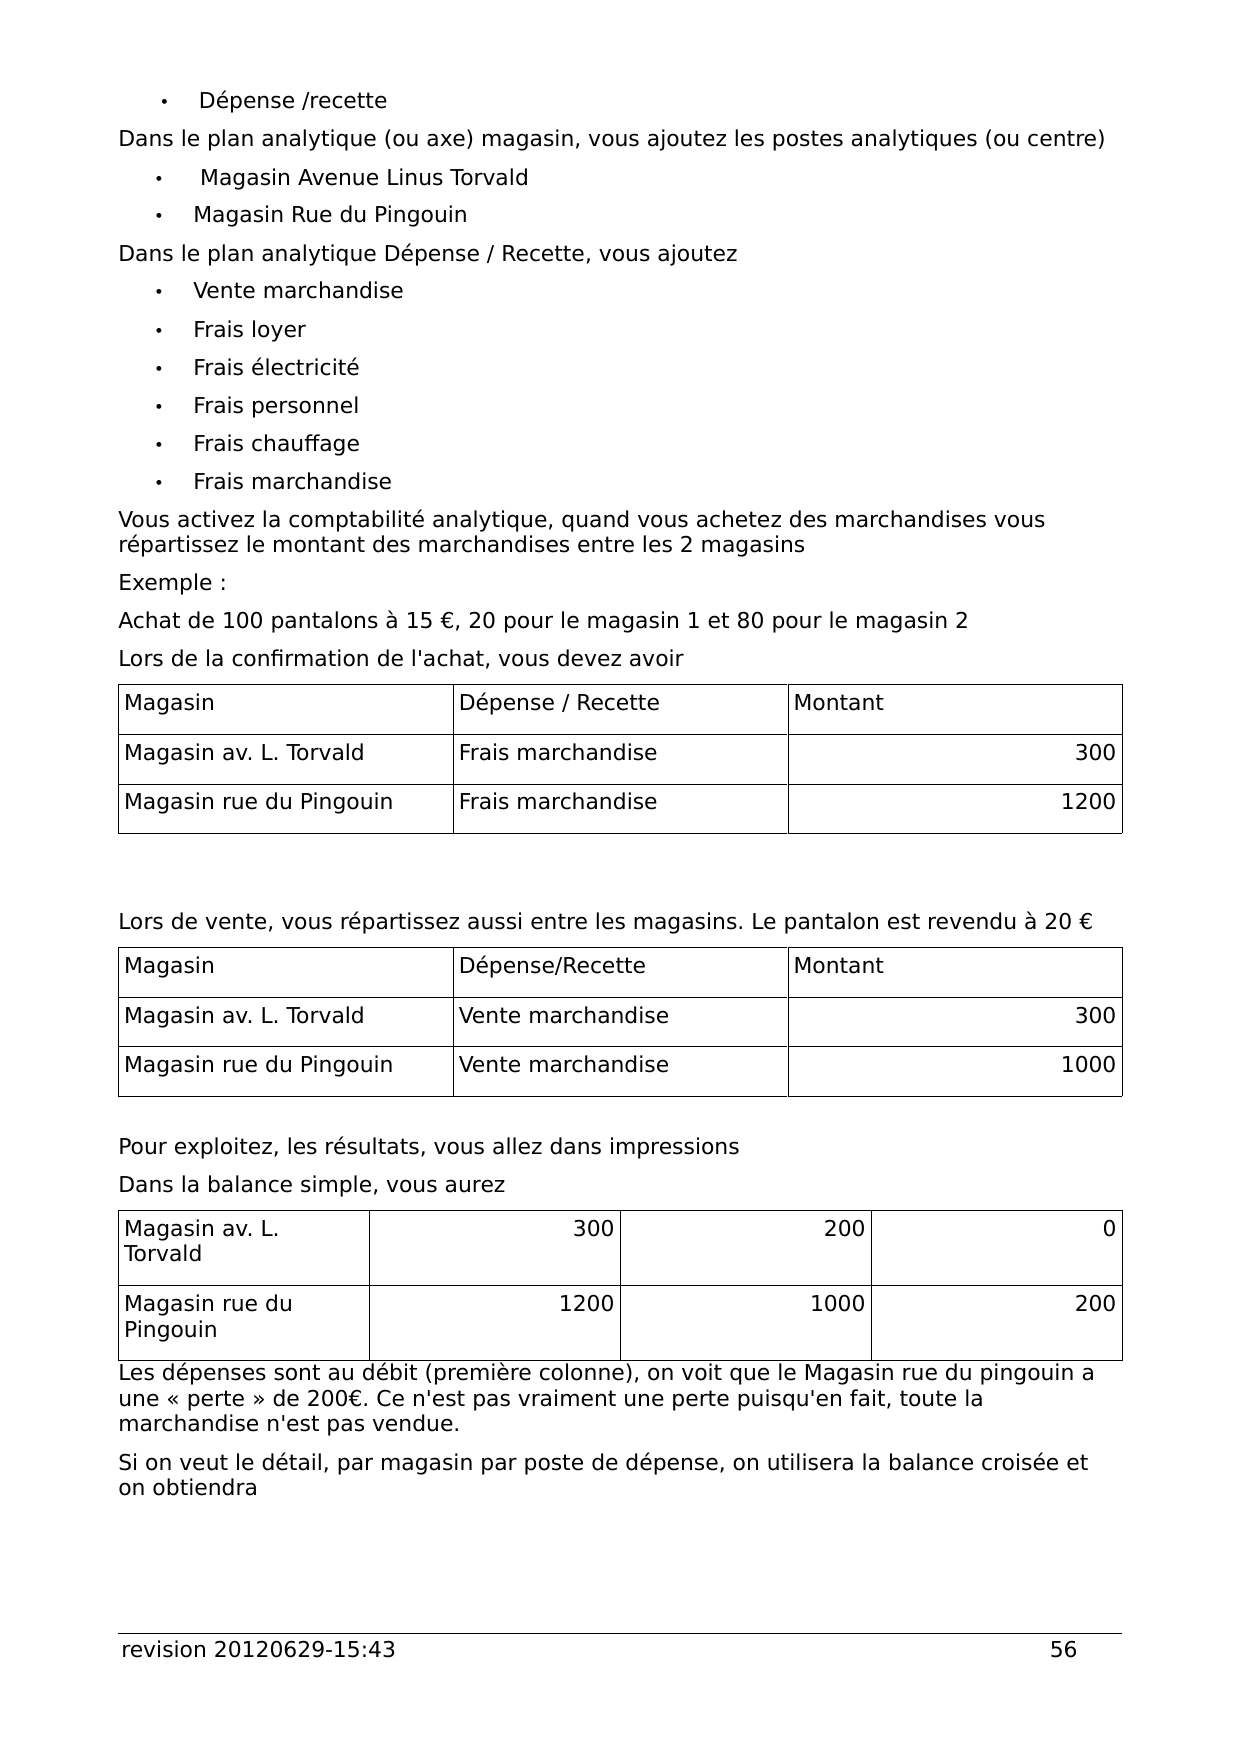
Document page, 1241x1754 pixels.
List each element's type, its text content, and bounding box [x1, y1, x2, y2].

table_cell 1200 [370, 1286, 620, 1360]
text Lors de vente, vous répartissez aussi entre les magasins. Le pantalon est revendu à 20 € [118, 909, 1122, 935]
text Exemple : [118, 570, 1122, 596]
table_header 200 [621, 1211, 871, 1285]
table_header Dépense / Recette [454, 685, 787, 734]
text Dans le plan analytique (ou axe) magasin, vous ajoutez les postes analytiques (ou centre) [118, 127, 1122, 152]
list Frais électricité [156, 355, 1122, 380]
text Dans la balance simple, vous aurez [118, 1172, 1122, 1198]
table_header 300 [370, 1211, 620, 1285]
table_cell 1000 [621, 1286, 871, 1360]
table_cell Frais marchandise [454, 785, 787, 833]
list Frais loyer [156, 317, 1122, 342]
table_cell Frais marchandise [454, 735, 787, 784]
list Frais personnel [156, 393, 1122, 418]
list Magasin Avenue Linus Torvald [156, 164, 1122, 190]
list Dépense /recette [161, 88, 1122, 114]
list Frais marchandise [156, 469, 1122, 494]
table_cell 200 [872, 1286, 1122, 1360]
table_header Magasin [119, 948, 453, 997]
table_header Montant [789, 685, 1122, 734]
table_header Magasin av. L. Torvald [119, 1211, 369, 1285]
table_cell Magasin av. L. Torvald [119, 735, 453, 784]
text Dans le plan analytique Dépense / Recette, vous ajoutez [118, 241, 1122, 266]
list Magasin Rue du Pingouin [156, 203, 1122, 228]
table_cell Magasin rue du Pingouin [119, 1286, 369, 1360]
table_header Magasin [119, 685, 453, 734]
text Achat de 100 pantalons à 15 €, 20 pour le magasin 1 et 80 pour le magasin 2 [118, 608, 1122, 634]
table_cell Vente marchandise [454, 1047, 787, 1096]
table_header Dépense/Recette [454, 948, 787, 997]
table_cell 300 [789, 998, 1122, 1046]
table_cell 1200 [789, 785, 1122, 833]
table_cell 300 [789, 735, 1122, 784]
table_cell Vente marchandise [454, 998, 787, 1046]
table_cell Magasin rue du Pingouin [119, 785, 453, 833]
table_cell Magasin av. L. Torvald [119, 998, 453, 1046]
list Frais chauffage [156, 431, 1122, 456]
text Vous activez la comptabilité analytique, quand vous achetez des marchandises vous répartissez le montant des marchandises entre les 2 magasins [118, 507, 1122, 558]
text Lors de la confirmation de l'achat, vous devez avoir [118, 646, 1122, 672]
list Vente marchandise [156, 279, 1122, 304]
table_cell 1000 [789, 1047, 1122, 1096]
table_header 0 [872, 1211, 1122, 1285]
text Pour exploitez, les résultats, vous allez dans impressions [118, 1134, 1122, 1160]
table_cell Magasin rue du Pingouin [119, 1047, 453, 1096]
text Si on veut le détail, par magasin par poste de dépense, on utilisera la balance croisée et on obtiendra [118, 1449, 1122, 1501]
table_header Montant [789, 948, 1122, 997]
text Les dépenses sont au débit (première colonne), on voit que le Magasin rue du pingouin a une « perte » de 200€. Ce n'est pas vraiment une perte puisqu'en fait, toute la marchandise n'est pas vendue. [118, 1361, 1122, 1437]
